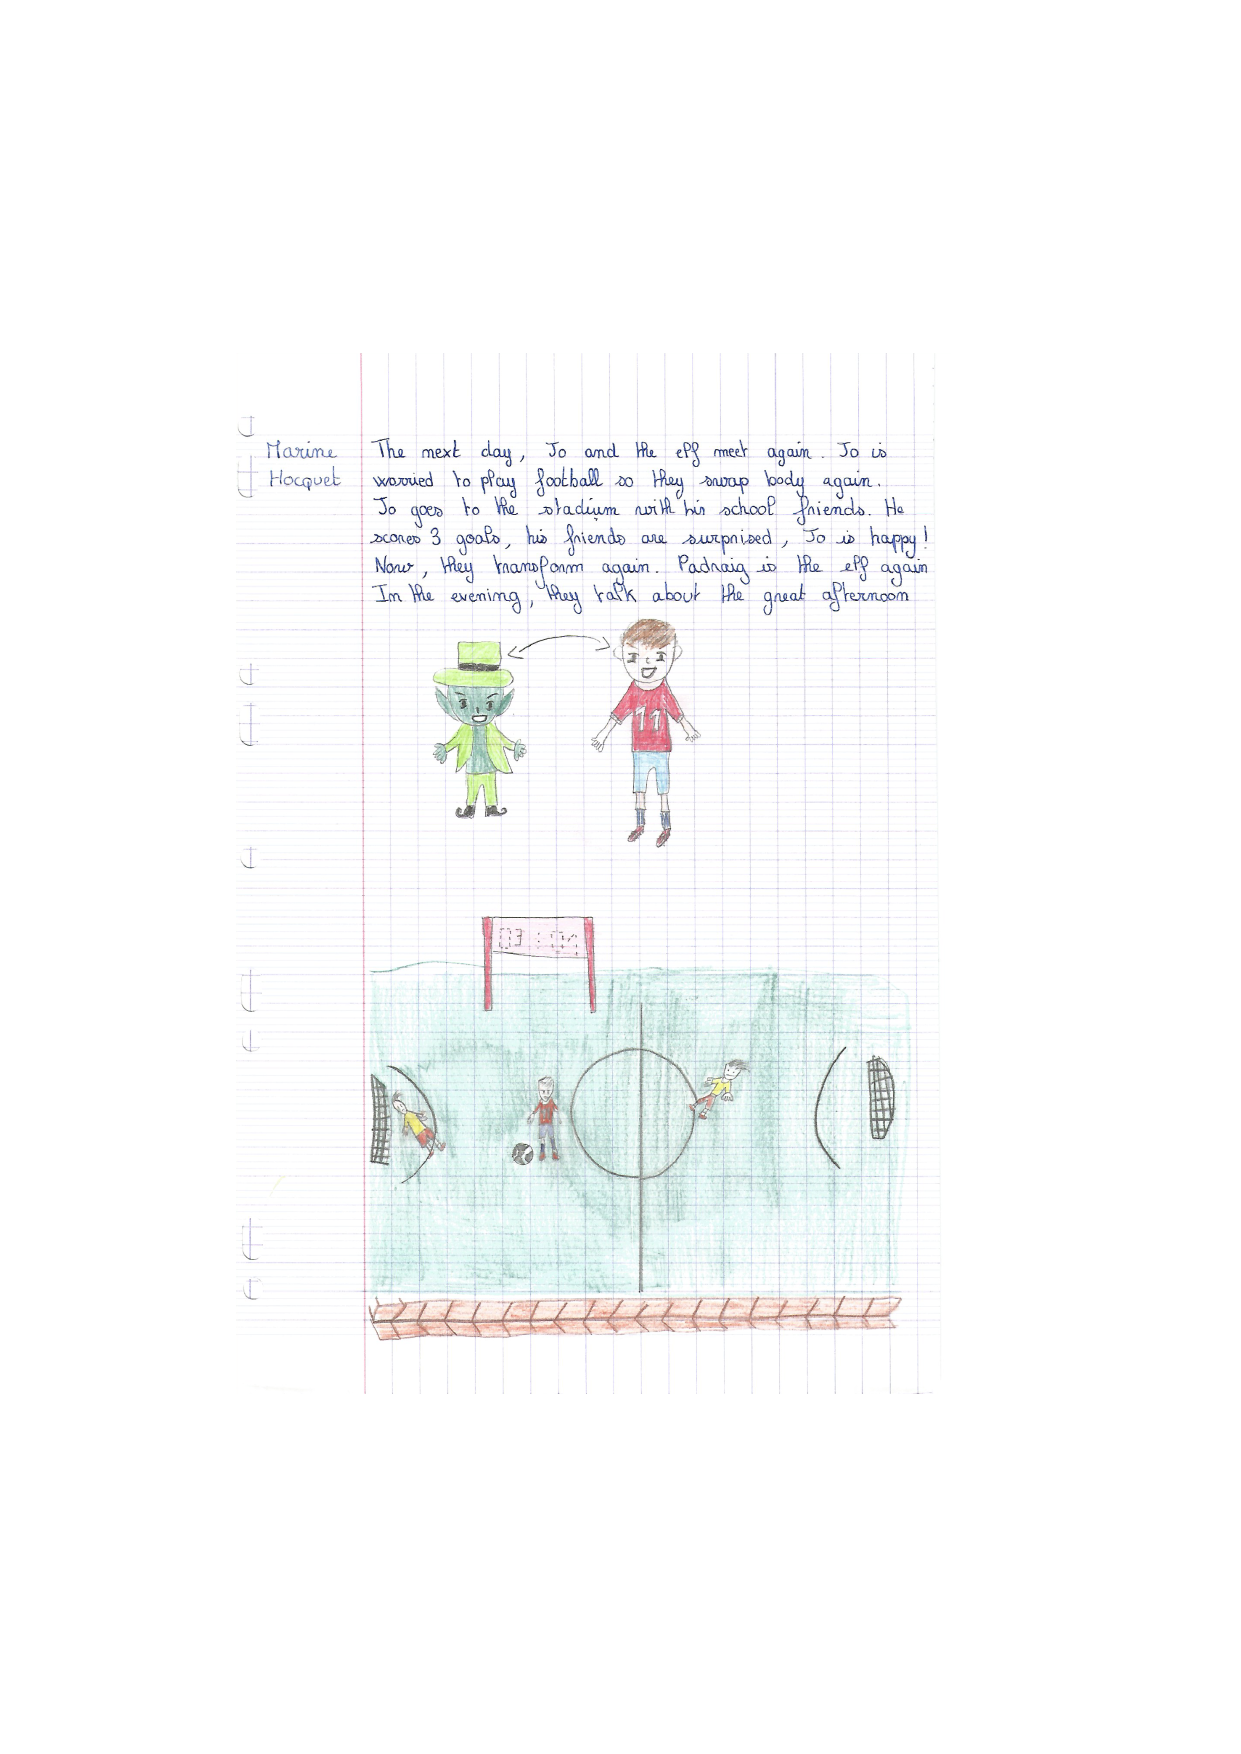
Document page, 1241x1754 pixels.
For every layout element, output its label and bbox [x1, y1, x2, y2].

picture [236, 354, 951, 1394]
